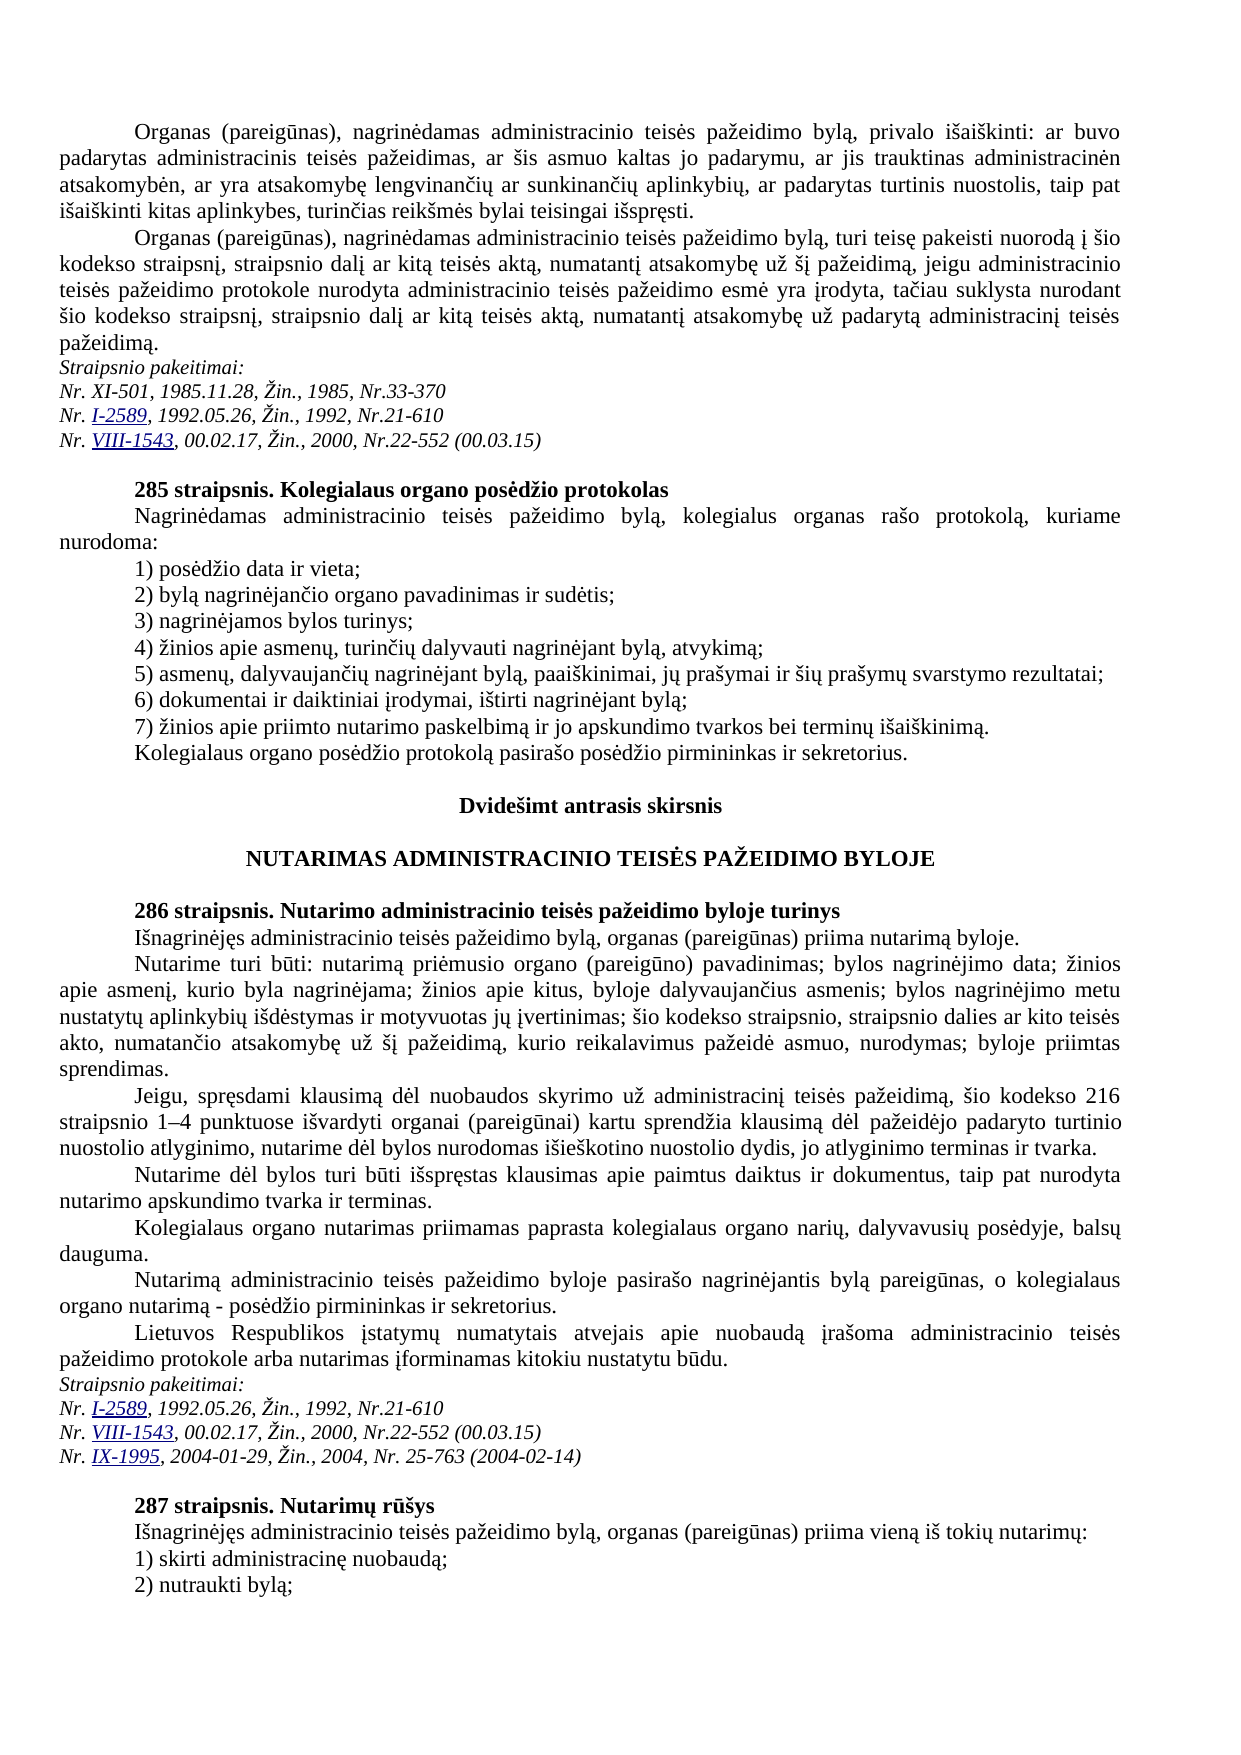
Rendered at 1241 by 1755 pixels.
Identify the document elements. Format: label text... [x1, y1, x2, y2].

text 5) asmenų, dalyvaujančių nagrinėjant bylą, paaiškinimai, jų prašymai ir šių prašymų svarstymo rezultatai; [59, 660, 1122, 686]
text 2) bylą nagrinėjančio organo pavadinimas ir sudėtis; [59, 581, 1122, 607]
text Nagrinėdamas administracinio teisės pažeidimo bylą, kolegialus organas rašo protokolą, kuriame nurodoma: [59, 502, 1122, 555]
text Nutarime dėl bylos turi būti išspręstas klausimas apie paimtus daiktus ir dokumentus, taip pat nurodyta nutarimo apskundimo tvarka ir terminas. [59, 1161, 1122, 1213]
text Lietuvos Respublikos įstatymų numatytais atvejais apie nuobaudą įrašoma administracinio teisės pažeidimo protokole arba nutarimas įforminamas kitokiu nustatytu būdu. [59, 1319, 1122, 1372]
text NUTARIMAS ADMINISTRACINIO TEISĖS PAŽEIDIMO BYLOJE [59, 844, 1122, 871]
text Jeigu, spręsdami klausimą dėl nuobaudos skyrimo už administracinį teisės pažeidimą, šio kodekso 216 straipsnio 1–4 punktuose išvardyti organai (pareigūnai) kartu sprendžia klausimą dėl pažeidėjo padaryto turtinio nuostolio atlyginimo, nutarime dėl bylos nurodomas išieškotino nuostolio dydis, jo atlyginimo terminas ir tvarka. [59, 1082, 1122, 1161]
text Nutarime turi būti: nutarimą priėmusio organo (pareigūno) pavadinimas; bylos nagrinėjimo data; žinios apie asmenį, kurio byla nagrinėjama; žinios apie kitus, byloje dalyvaujančius asmenis; bylos nagrinėjimo metu nustatytų aplinkybių išdėstymas ir motyvuotas jų įvertinimas; šio kodekso straipsnio, straipsnio dalies ar kito teisės akto, numatančio atsakomybę už šį pažeidimą, kurio reikalavimus pažeidė asmuo, nurodymas; byloje priimtas sprendimas. [59, 950, 1122, 1082]
text Nr. VIII-1543, 00.02.17, Žin., 2000, Nr.22-552 (00.03.15) [59, 427, 1122, 452]
text Nr. VIII-1543, 00.02.17, Žin., 2000, Nr.22-552 (00.03.15) [59, 1420, 1122, 1444]
text Straipsnio pakeitimai: [59, 1372, 1122, 1396]
text Nr. I-2589, 1992.05.26, Žin., 1992, Nr.21-610 [59, 1396, 1122, 1420]
text Kolegialaus organo posėdžio protokolą pasirašo posėdžio pirmininkas ir sekretorius. [59, 739, 1122, 766]
text Dvidešimt antrasis skirsnis [59, 792, 1122, 818]
text 6) dokumentai ir daiktiniai įrodymai, ištirti nagrinėjant bylą; [59, 686, 1122, 713]
text 2) nutraukti bylą; [59, 1571, 1122, 1597]
text Kolegialaus organo nutarimas priimamas paprasta kolegialaus organo narių, dalyvavusių posėdyje, balsų dauguma. [59, 1213, 1122, 1266]
text 7) žinios apie priimto nutarimo paskelbimą ir jo apskundimo tvarkos bei terminų išaiškinimą. [59, 713, 1122, 739]
text Išnagrinėjęs administracinio teisės pažeidimo bylą, organas (pareigūnas) priima nutarimą byloje. [59, 924, 1122, 950]
text 285 straipsnis. Kolegialaus organo posėdžio protokolas [59, 476, 1122, 502]
text 286 straipsnis. Nutarimo administracinio teisės pažeidimo byloje turinys [59, 897, 1122, 924]
text 1) posėdžio data ir vieta; [59, 555, 1122, 581]
text Straipsnio pakeitimai: [59, 355, 1122, 379]
text Organas (pareigūnas), nagrinėdamas administracinio teisės pažeidimo bylą, privalo išaiškinti: ar buvo padarytas administracinis teisės pažeidimas, ar šis asmuo kaltas jo padarymu, ar jis trauktinas administracinėn atsakomybėn, ar yra atsakomybę lengvinančių ar sunkinančių aplinkybių, ar padarytas turtinis nuostolis, taip pat išaiškinti kitas aplinkybes, turinčias reikšmės bylai teisingai išspręsti. [59, 118, 1122, 223]
text 4) žinios apie asmenų, turinčių dalyvauti nagrinėjant bylą, atvykimą; [59, 634, 1122, 660]
text 287 straipsnis. Nutarimų rūšys [59, 1492, 1122, 1518]
text Nutarimą administracinio teisės pažeidimo byloje pasirašo nagrinėjantis bylą pareigūnas, o kolegialaus organo nutarimą - posėdžio pirmininkas ir sekretorius. [59, 1266, 1122, 1319]
text Išnagrinėjęs administracinio teisės pažeidimo bylą, organas (pareigūnas) priima vieną iš tokių nutarimų: [59, 1518, 1122, 1545]
text Organas (pareigūnas), nagrinėdamas administracinio teisės pažeidimo bylą, turi teisę pakeisti nuorodą į šio kodekso straipsnį, straipsnio dalį ar kitą teisės aktą, numatantį atsakomybę už šį pažeidimą, jeigu administracinio teisės pažeidimo protokole nurodyta administracinio teisės pažeidimo esmė yra įrodyta, tačiau suklysta nurodant šio kodekso straipsnį, straipsnio dalį ar kitą teisės aktą, numatantį atsakomybę už padarytą administracinį teisės pažeidimą. [59, 223, 1122, 355]
text Nr. XI-501, 1985.11.28, Žin., 1985, Nr.33-370 [59, 379, 1122, 403]
text 1) skirti administracinę nuobaudą; [59, 1545, 1122, 1571]
text Nr. IX-1995, 2004-01-29, Žin., 2004, Nr. 25-763 (2004-02-14) [59, 1444, 1122, 1468]
text Nr. I-2589, 1992.05.26, Žin., 1992, Nr.21-610 [59, 403, 1122, 427]
text 3) nagrinėjamos bylos turinys; [59, 607, 1122, 634]
